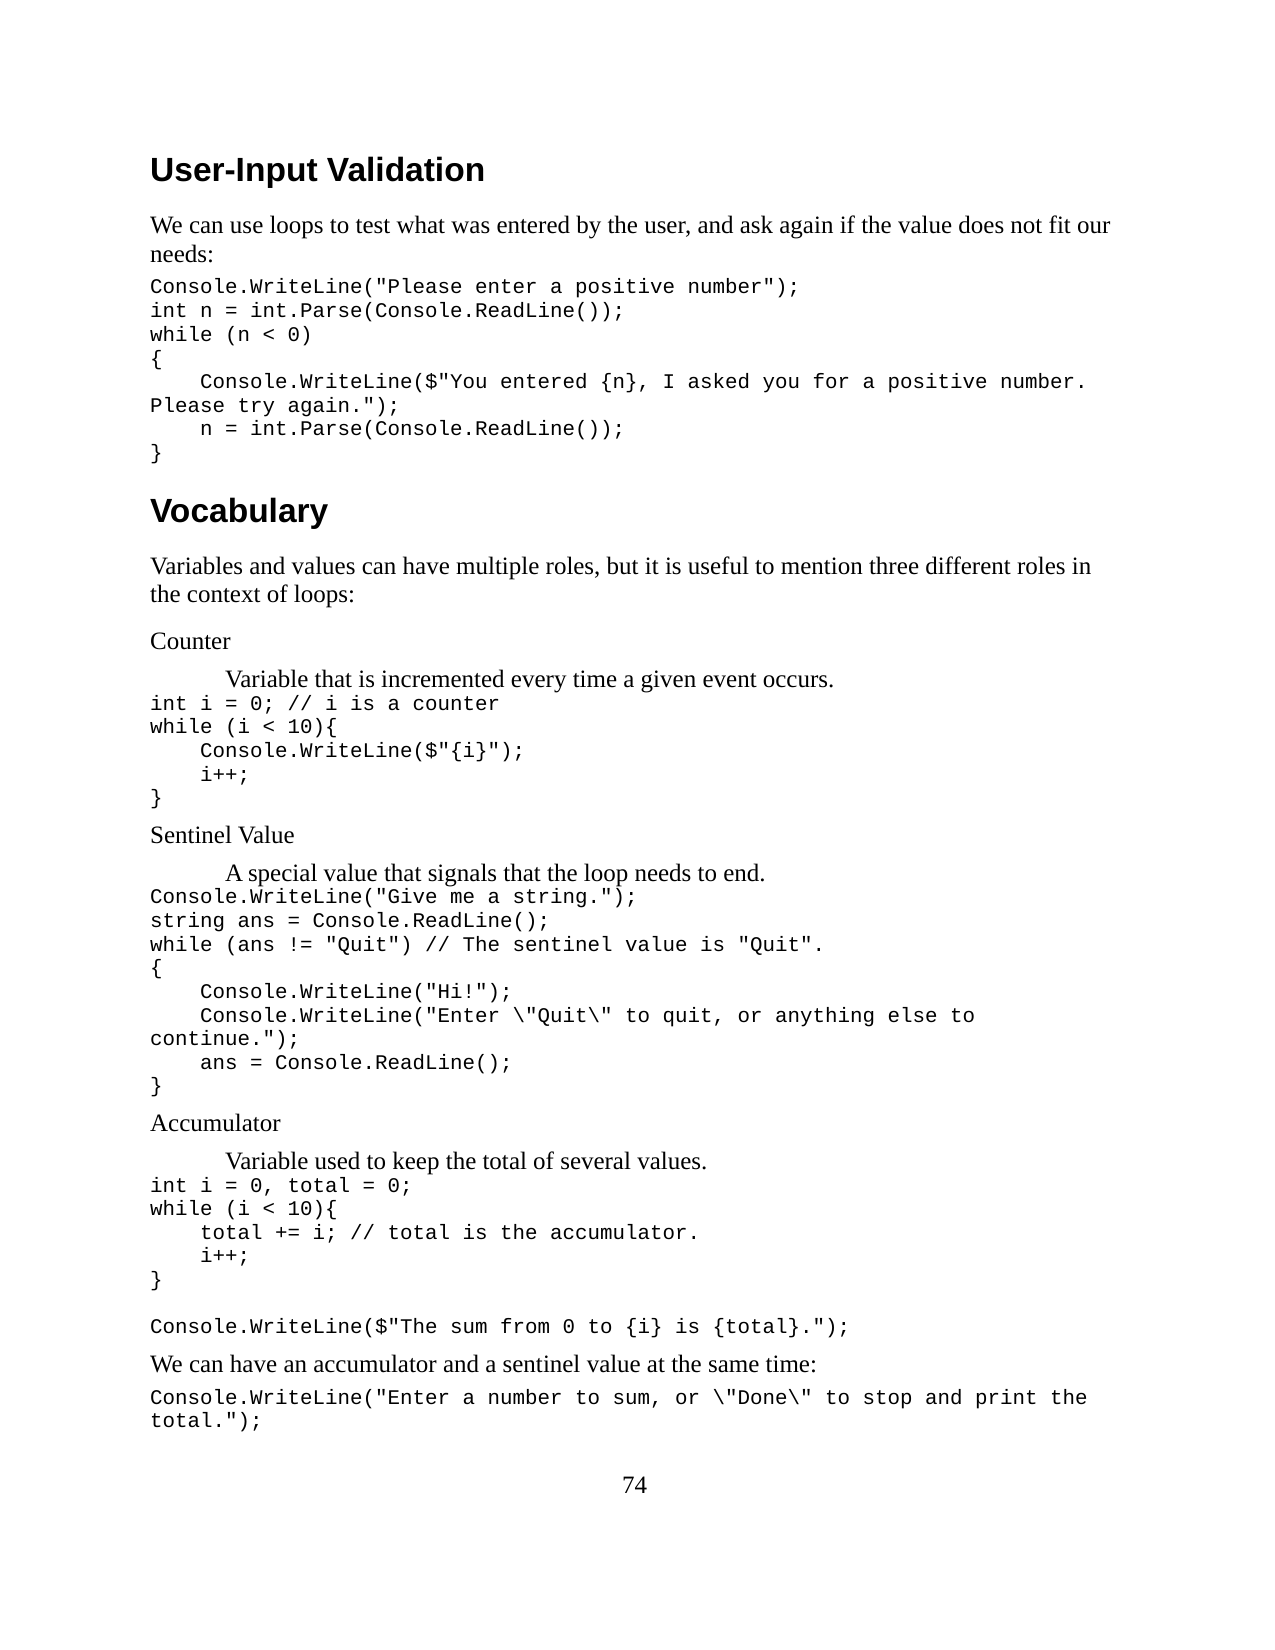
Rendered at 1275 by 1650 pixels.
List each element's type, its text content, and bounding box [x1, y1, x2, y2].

text ans = Console.ReadLine(); [150, 1052, 1125, 1076]
text string ans = Console.ReadLine(); [150, 910, 1125, 934]
text while (i < 10){ [150, 716, 1125, 740]
text while (i < 10){ [150, 1198, 1125, 1222]
text int i = 0; // i is a counter [150, 693, 1125, 716]
text Variable that is incremented every time a given event occurs. [225, 664, 1125, 693]
text Variable used to keep the total of several values. [225, 1146, 1125, 1174]
text total += i; // total is the accumulator. [150, 1222, 1125, 1246]
subtitle Vocabulary [150, 491, 1125, 529]
text } [150, 1076, 1125, 1099]
text { [150, 347, 1125, 371]
subtitle User-Input Validation [150, 150, 1125, 189]
text int i = 0, total = 0; [150, 1174, 1125, 1198]
text Console.WriteLine("Hi!"); [150, 981, 1125, 1004]
text Console.WriteLine($"The sum from 0 to {i} is {total}."); [150, 1316, 1125, 1340]
text Sentinel Value [150, 820, 1125, 849]
text Accumulator [150, 1108, 1125, 1137]
text Console.WriteLine("Please enter a positive number"); [150, 277, 1125, 300]
text Counter [150, 626, 1125, 655]
text Console.WriteLine($"You entered {n}, I asked you for a positive number. Please try again."); [150, 371, 1125, 418]
text We can use loops to test what was entered by the user, and ask again if the value does not fit our needs: [150, 210, 1125, 268]
text while (n < 0) [150, 324, 1125, 347]
text We can have an accumulator and a sentinel value at the same time: [150, 1349, 1125, 1378]
text i++; [150, 764, 1125, 787]
text { [150, 957, 1125, 981]
text Console.WriteLine("Enter a number to sum, or \"Done\" to stop and print the total."); [150, 1387, 1125, 1434]
text Variables and values can have multiple roles, but it is useful to mention three different roles in the context of loops: [150, 551, 1125, 608]
text i++; [150, 1246, 1125, 1269]
text } [150, 1269, 1125, 1293]
text while (ans != "Quit") // The sentinel value is "Quit". [150, 934, 1125, 957]
text Console.WriteLine("Enter \"Quit\" to quit, or anything else to continue."); [150, 1004, 1125, 1052]
text Console.WriteLine("Give me a string."); [150, 886, 1125, 910]
text } [150, 442, 1125, 466]
text int n = int.Parse(Console.ReadLine()); [150, 300, 1125, 324]
text A special value that signals that the loop needs to end. [225, 858, 1125, 886]
text } [150, 787, 1125, 811]
text n = int.Parse(Console.ReadLine()); [150, 418, 1125, 442]
text Console.WriteLine($"{i}"); [150, 740, 1125, 764]
